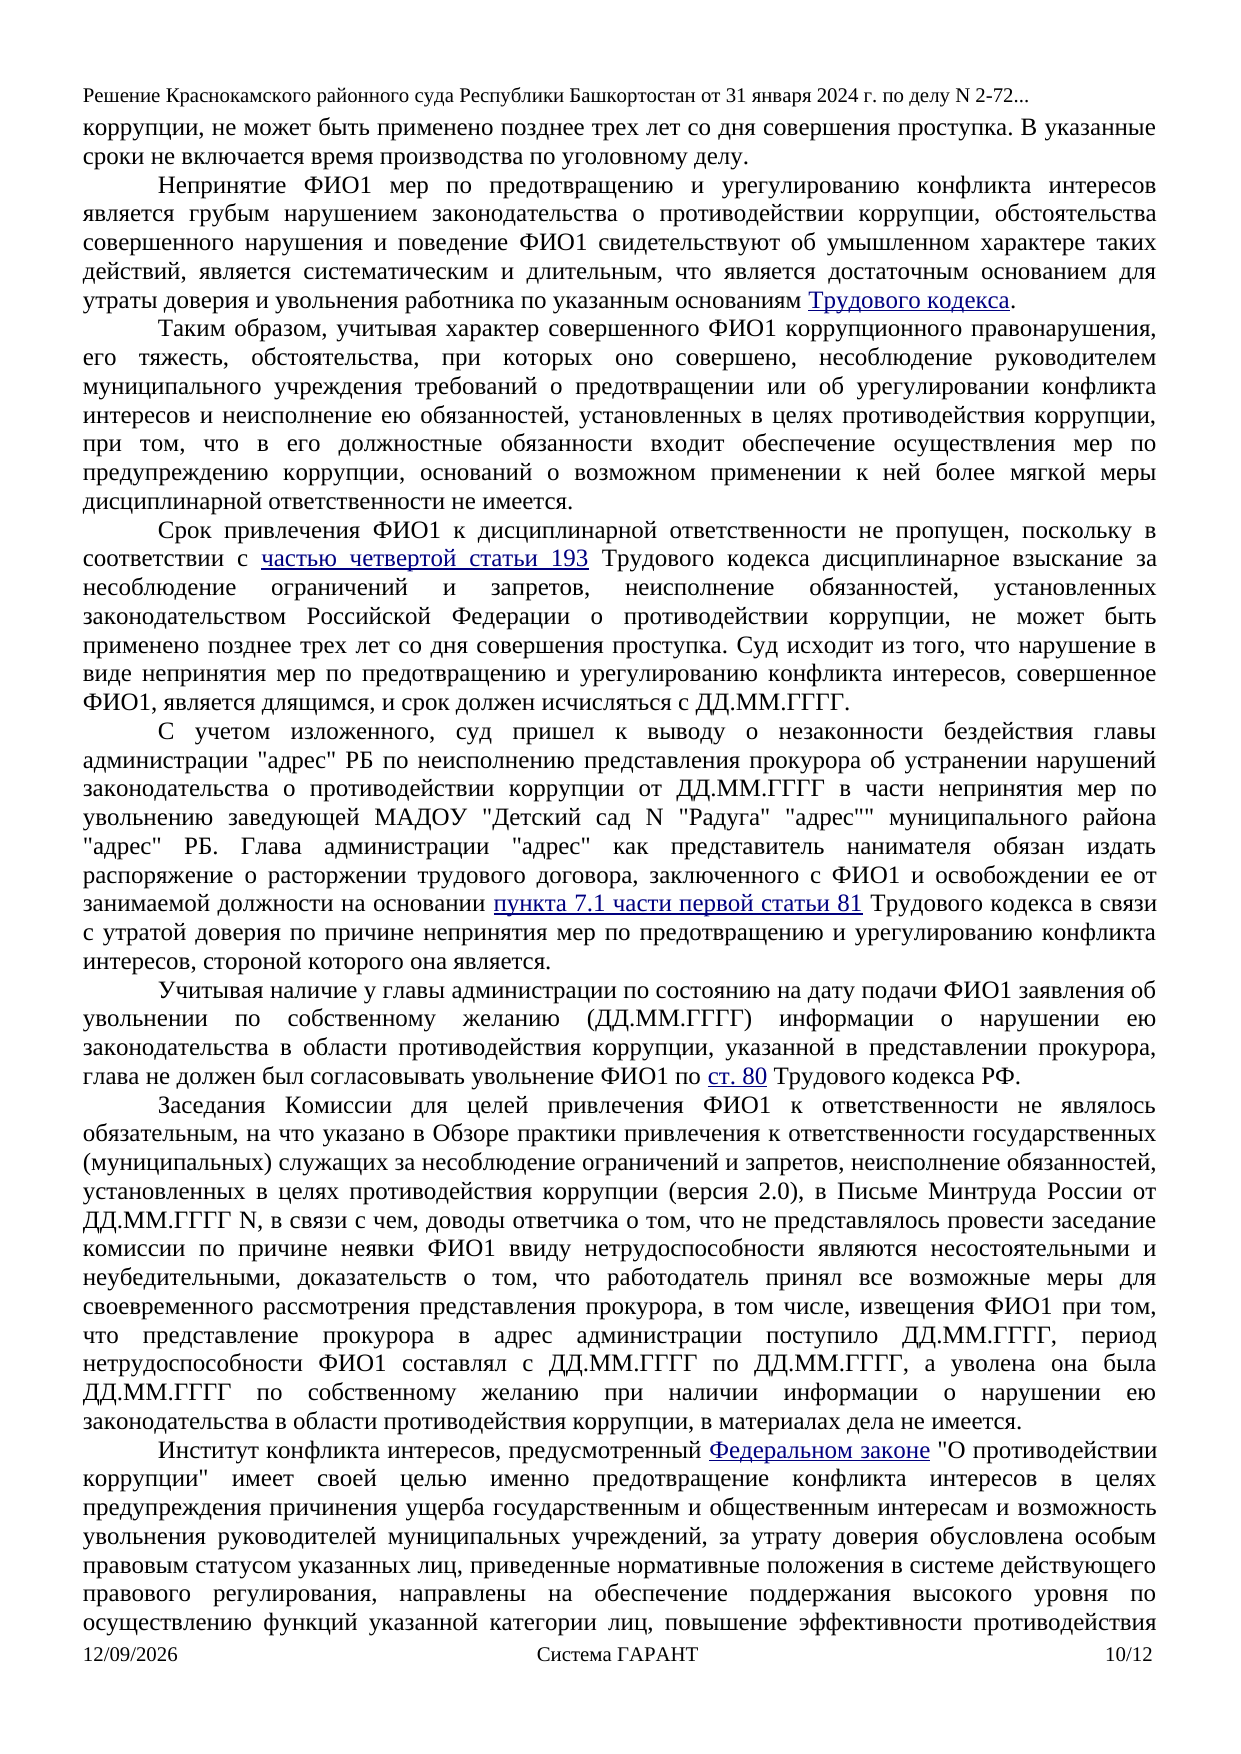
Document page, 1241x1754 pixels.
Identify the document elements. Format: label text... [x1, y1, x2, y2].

text Таким образом, учитывая характер совершенного ФИО1 коррупционного правонарушения, его тяжесть, обстоятельства, при которых оно совершено, несоблюдение руководителем муниципального учреждения требований о предотвращении или об урегулировании конфликта интересов и неисполнение ею обязанностей, установленных в целях противодействия коррупции, при том, что в его должностные обязанности входит обеспечение осуществления мер по предупреждению коррупции, оснований о возможном применении к ней более мягкой меры дисциплинарной ответственности не имеется. [83, 313, 1157, 515]
text Непринятие ФИО1 мер по предотвращению и урегулированию конфликта интересов является грубым нарушением законодательства о противодействии коррупции, обстоятельства совершенного нарушения и поведение ФИО1 свидетельствуют об умышленном характере таких действий, является систематическим и длительным, что является достаточным основанием для утраты доверия и увольнения работника по указанным основаниям Трудового кодекса. [83, 170, 1157, 313]
text Срок привлечения ФИО1 к дисциплинарной ответственности не пропущен, поскольку в соответствии с частью четвертой статьи 193 Трудового кодекса дисциплинарное взыскание за несоблюдение ограничений и запретов, неисполнение обязанностей, установленных законодательством Российской Федерации о противодействии коррупции, не может быть применено позднее трех лет со дня совершения проступка. Суд исходит из того, что нарушение в виде непринятия мер по предотвращению и урегулированию конфликта интересов, совершенное ФИО1, является длящимся, и срок должен исчисляться с ДД.ММ.ГГГГ. [83, 515, 1157, 716]
text Заседания Комиссии для целей привлечения ФИО1 к ответственности не являлось обязательным, на что указано в Обзоре практики привлечения к ответственности государственных (муниципальных) служащих за несоблюдение ограничений и запретов, неисполнение обязанностей, установленных в целях противодействия коррупции (версия 2.0), в Письме Минтруда России от ДД.ММ.ГГГГ N, в связи с чем, доводы ответчика о том, что не представлялось провести заседание комиссии по причине неявки ФИО1 ввиду нетрудоспособности являются несостоятельными и неубедительными, доказательств о том, что работодатель принял все возможные меры для своевременного рассмотрения представления прокурора, в том числе, извещения ФИО1 при том, что представление прокурора в адрес администрации поступило ДД.ММ.ГГГГ, период нетрудоспособности ФИО1 составлял с ДД.ММ.ГГГГ по ДД.ММ.ГГГГ, а уволена она была ДД.ММ.ГГГГ по собственному желанию при наличии информации о нарушении ею законодательства в области противодействия коррупции, в материалах дела не имеется. [83, 1090, 1157, 1435]
text С учетом изложенного, суд пришел к выводу о незаконности бездействия главы администрации "адрес" РБ по неисполнению представления прокурора об устранении нарушений законодательства о противодействии коррупции от ДД.ММ.ГГГГ в части непринятия мер по увольнению заведующей МАДОУ "Детский сад N "Радуга" "адрес"" муниципального района "адрес" РБ. Глава администрации "адрес" как представитель нанимателя обязан издать распоряжение о расторжении трудового договора, заключенного с ФИО1 и освобождении ее от занимаемой должности на основании пункта 7.1 части первой статьи 81 Трудового кодекса в связи с утратой доверия по причине непринятия мер по предотвращению и урегулированию конфликта интересов, стороной которого она является. [83, 716, 1157, 975]
text Учитывая наличие у главы администрации по состоянию на дату подачи ФИО1 заявления об увольнении по собственному желанию (ДД.ММ.ГГГГ) информации о нарушении ею законодательства в области противодействия коррупции, указанной в представлении прокурора, глава не должен был согласовывать увольнение ФИО1 по ст. 80 Трудового кодекса РФ. [83, 975, 1157, 1090]
text Институт конфликта интересов, предусмотренный Федеральном законе "О противодействии коррупции" имеет своей целью именно предотвращение конфликта интересов в целях предупреждения причинения ущерба государственным и общественным интересам и возможность увольнения руководителей муниципальных учреждений, за утрату доверия обусловлена особым правовым статусом указанных лиц, приведенные нормативные положения в системе действующего правового регулирования, направлены на обеспечение поддержания высокого уровня по осуществлению функций указанной категории лиц, повышение эффективности противодействия [83, 1435, 1157, 1636]
text коррупции, не может быть применено позднее трех лет со дня совершения проступка. В указанные сроки не включается время производства по уголовному делу. [83, 112, 1157, 170]
